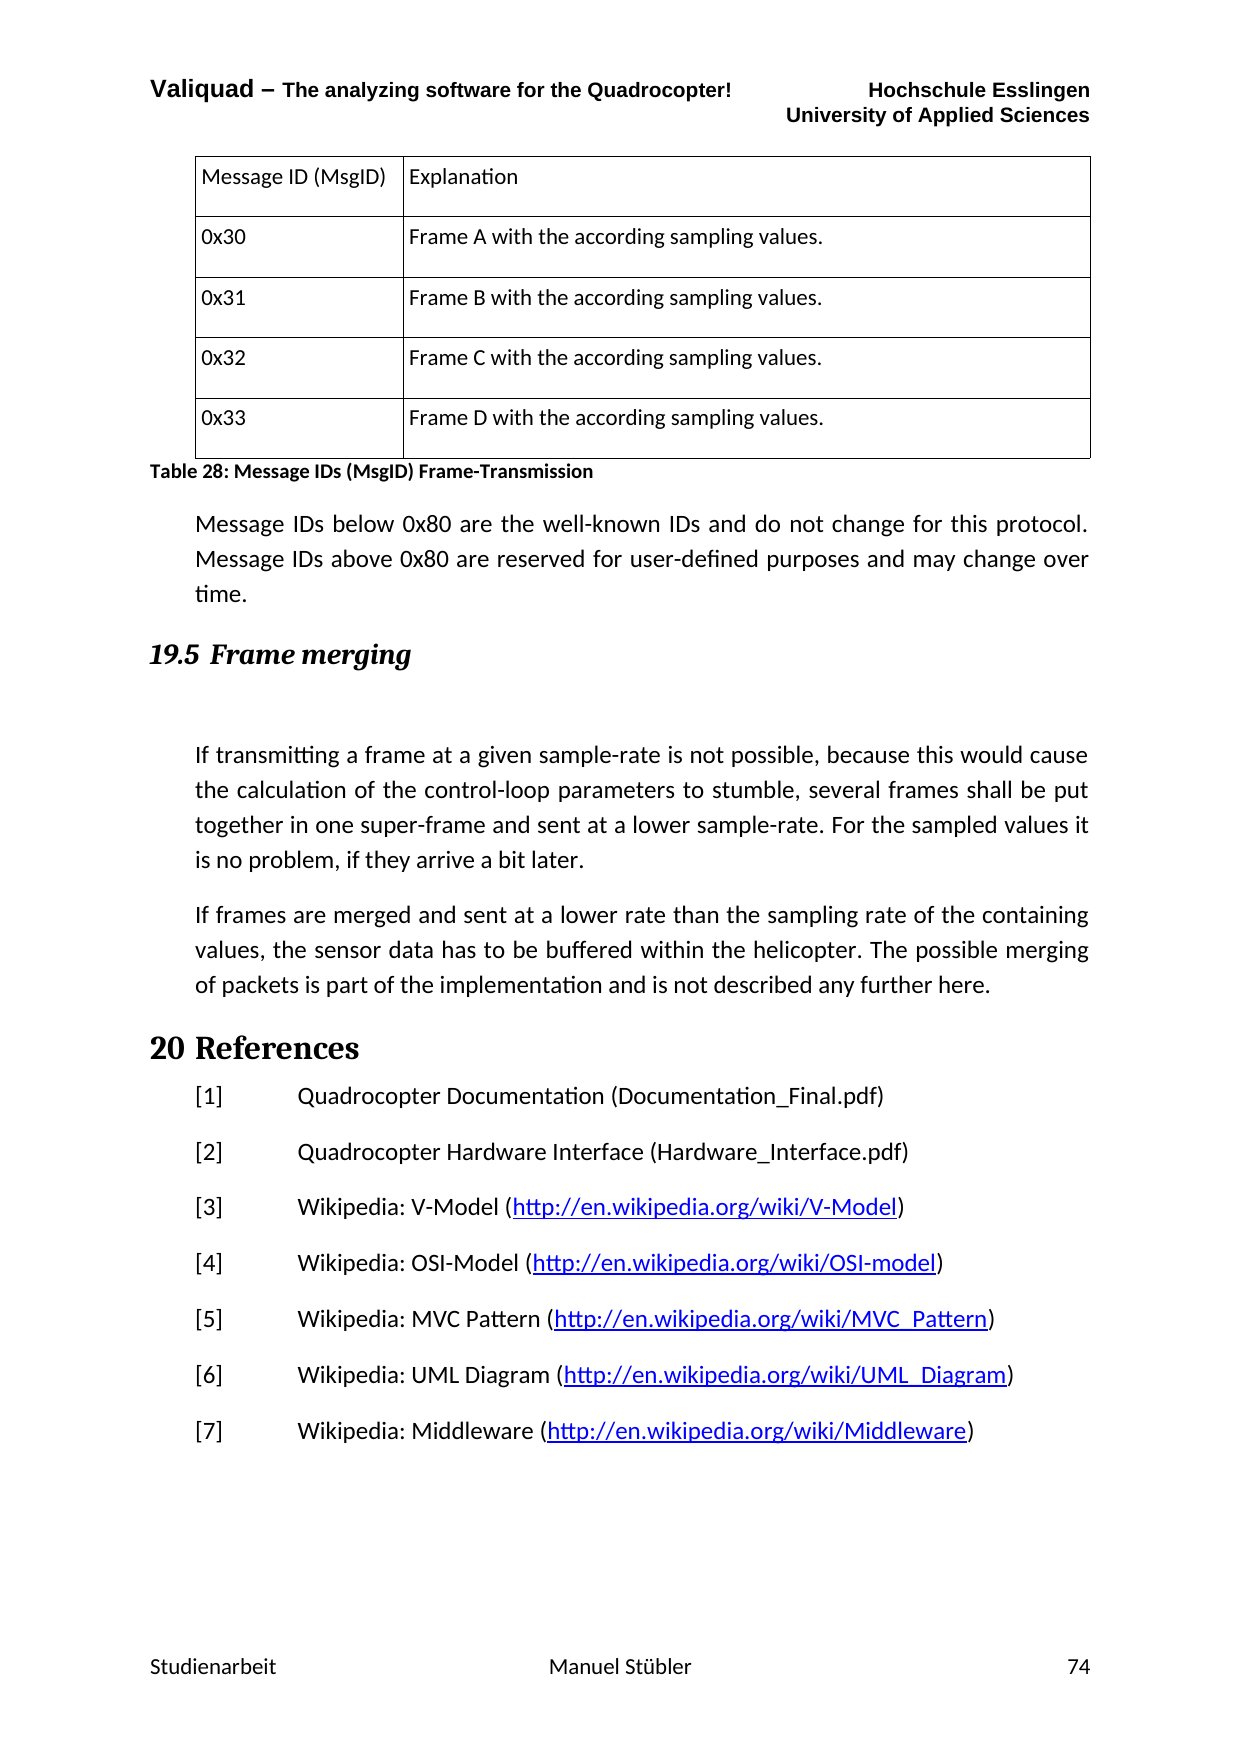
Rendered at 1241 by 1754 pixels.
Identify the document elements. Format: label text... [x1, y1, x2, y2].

table_header Explanation [404, 157, 1090, 216]
table_cell 0x32 [196, 338, 403, 398]
table_cell 0x31 [196, 278, 403, 337]
table_cell 0x33 [196, 399, 403, 458]
table_cell Frame C with the according sampling values. [404, 338, 1090, 398]
text [7] Wikipedia: Middleware (http://en.wikipedia.org/wiki/Middleware) [195, 1415, 1090, 1445]
text Message IDs below 0x80 are the well-known IDs and do not change for this protocol. Message IDs above 0x80 are reserved for user-defined purposes and may change over time. [195, 508, 1090, 609]
text [2] Quadrocopter Hardware Interface (Hardware_Interface.pdf) [195, 1136, 1090, 1166]
text [4] Wikipedia: OSI-Model (http://en.wikipedia.org/wiki/OSI-model) [195, 1247, 1090, 1278]
text [6] Wikipedia: UML Diagram (http://en.wikipedia.org/wiki/UML_Diagram) [195, 1359, 1090, 1389]
text [5] Wikipedia: MVC Pattern (http://en.wikipedia.org/wiki/MVC_Pattern) [195, 1303, 1090, 1334]
text [1] Quadrocopter Documentation (Documentation_Final.pdf) [195, 1080, 1090, 1110]
subtitle References [150, 1029, 1090, 1068]
table_cell Frame B with the according sampling values. [404, 278, 1090, 337]
subtitle Frame merging [150, 638, 1090, 672]
table_cell 0x30 [196, 217, 403, 277]
table_cell Frame A with the according sampling values. [404, 217, 1090, 277]
table_cell Frame D with the according sampling values. [404, 399, 1090, 458]
text [3] Wikipedia: V-Model (http://en.wikipedia.org/wiki/V-Model) [195, 1192, 1090, 1222]
table_header Message ID (MsgID) [196, 157, 403, 216]
text Table 28: Message IDs (MsgID) Frame-Transmission [150, 458, 1090, 483]
text If frames are merged and sent at a lower rate than the sampling rate of the containing values, the sensor data has to be buffered within the helicopter. The possible merging of packets is part of the implementation and is not described any further here. [195, 899, 1090, 1000]
text If transmitting a frame at a given sample-rate is not possible, because this would cause the calculation of the control-loop parameters to stumble, several frames shall be put together in one super-frame and sent at a lower sample-rate. For the sampled values it is no problem, if they arrive a bit later. [195, 739, 1090, 874]
